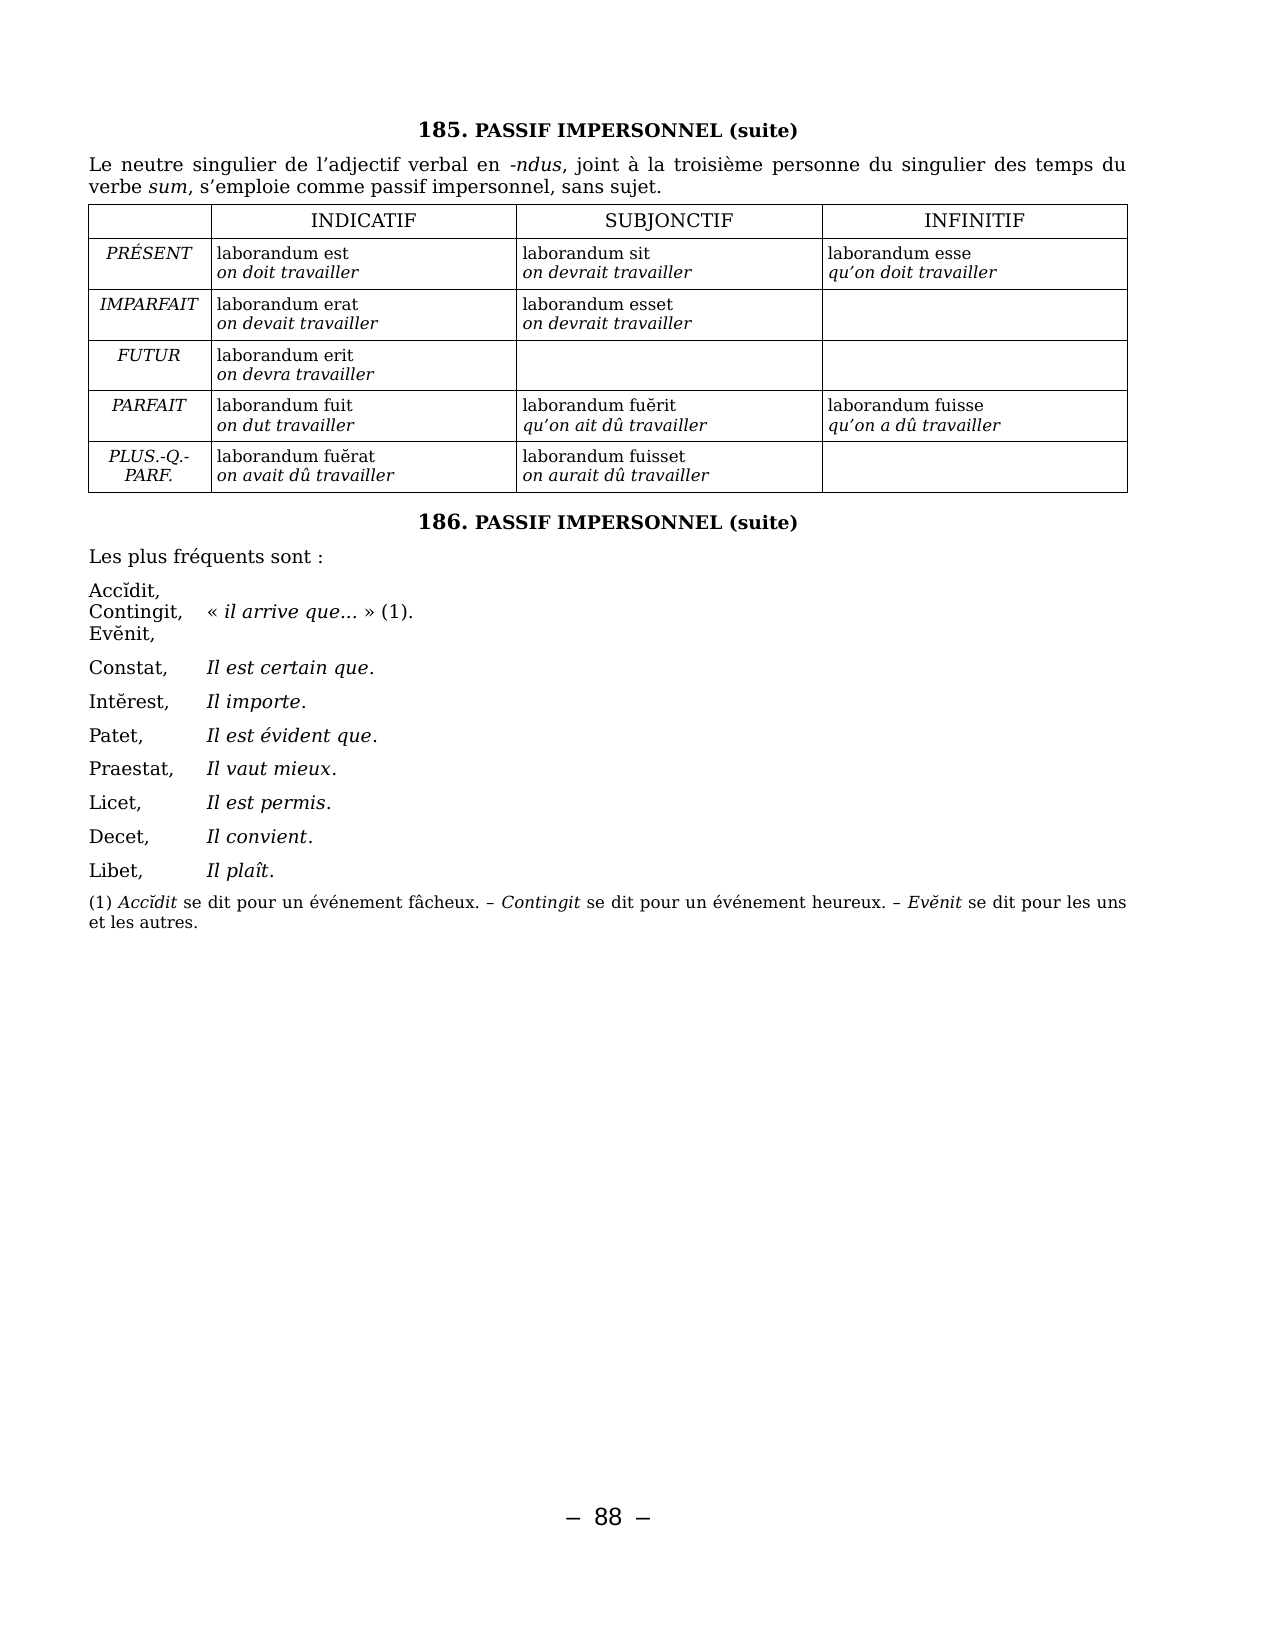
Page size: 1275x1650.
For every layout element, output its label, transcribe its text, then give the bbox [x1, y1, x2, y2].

table_cell laborandum esse qu’on doit travailler [823, 239, 1127, 289]
text Le neutre singulier de l’adjectif verbal en -ndus, joint à la troisième personne du singulier des temps du verbe sum, s’emploie comme passif impersonnel, sans sujet. [88, 154, 1127, 198]
text Libet, Il plaît. [88, 859, 1127, 881]
table_cell [823, 442, 1127, 492]
text Patet, Il est évident que. [88, 724, 1127, 746]
table_cell laborandum erat on devait travailler [212, 290, 516, 339]
text Decet, Il convient. [88, 826, 1127, 848]
table_cell IMPARFAIT [89, 290, 211, 339]
table_cell PRÉSENT [89, 239, 211, 289]
table_cell laborandum fuĕrit qu’on ait dû travailler [517, 391, 822, 441]
text 185. PASSIF IMPERSONNEL (suite) [88, 118, 1127, 143]
table_cell laborandum est on doit travailler [212, 239, 516, 289]
table_cell laborandum esset on devrait travailler [517, 290, 822, 339]
table_cell PLUS.-Q.-PARF. [89, 442, 211, 492]
text Intĕrest, Il importe. [88, 691, 1127, 713]
table_header [89, 205, 211, 238]
table_cell [517, 341, 822, 390]
table_cell laborandum fuĕrat on avait dû travailler [212, 442, 516, 492]
text Licet, Il est permis. [88, 792, 1127, 814]
table_header INDICATIF [212, 205, 516, 238]
table_cell PARFAIT [89, 391, 211, 441]
text Praestat, Il vaut mieux. [88, 758, 1127, 780]
table_cell [823, 290, 1127, 339]
table_cell laborandum erit on devra travailler [212, 341, 516, 390]
table_cell laborandum fuisse qu’on a dû travailler [823, 391, 1127, 441]
text Constat, Il est certain que. [88, 657, 1127, 679]
table_cell FUTUR [89, 341, 211, 390]
text (1) Accĭdit se dit pour un événement fâcheux. – Contingit se dit pour un événement heureux. – Evĕnit se dit pour les uns et les autres. [88, 893, 1127, 932]
table_header INFINITIF [823, 205, 1127, 238]
table_header SUBJONCTIF [517, 205, 822, 238]
table_cell laborandum fuisset on aurait dû travailler [517, 442, 822, 492]
text Accĭdit, Contingit, « il arrive que... » (1). Evĕnit, [88, 579, 1127, 645]
table_cell laborandum fuit on dut travailler [212, 391, 516, 441]
text Les plus fréquents sont : [88, 546, 1127, 568]
table_cell laborandum sit on devrait travailler [517, 239, 822, 289]
text 186. PASSIF IMPERSONNEL (suite) [88, 509, 1127, 534]
table_cell [823, 341, 1127, 390]
